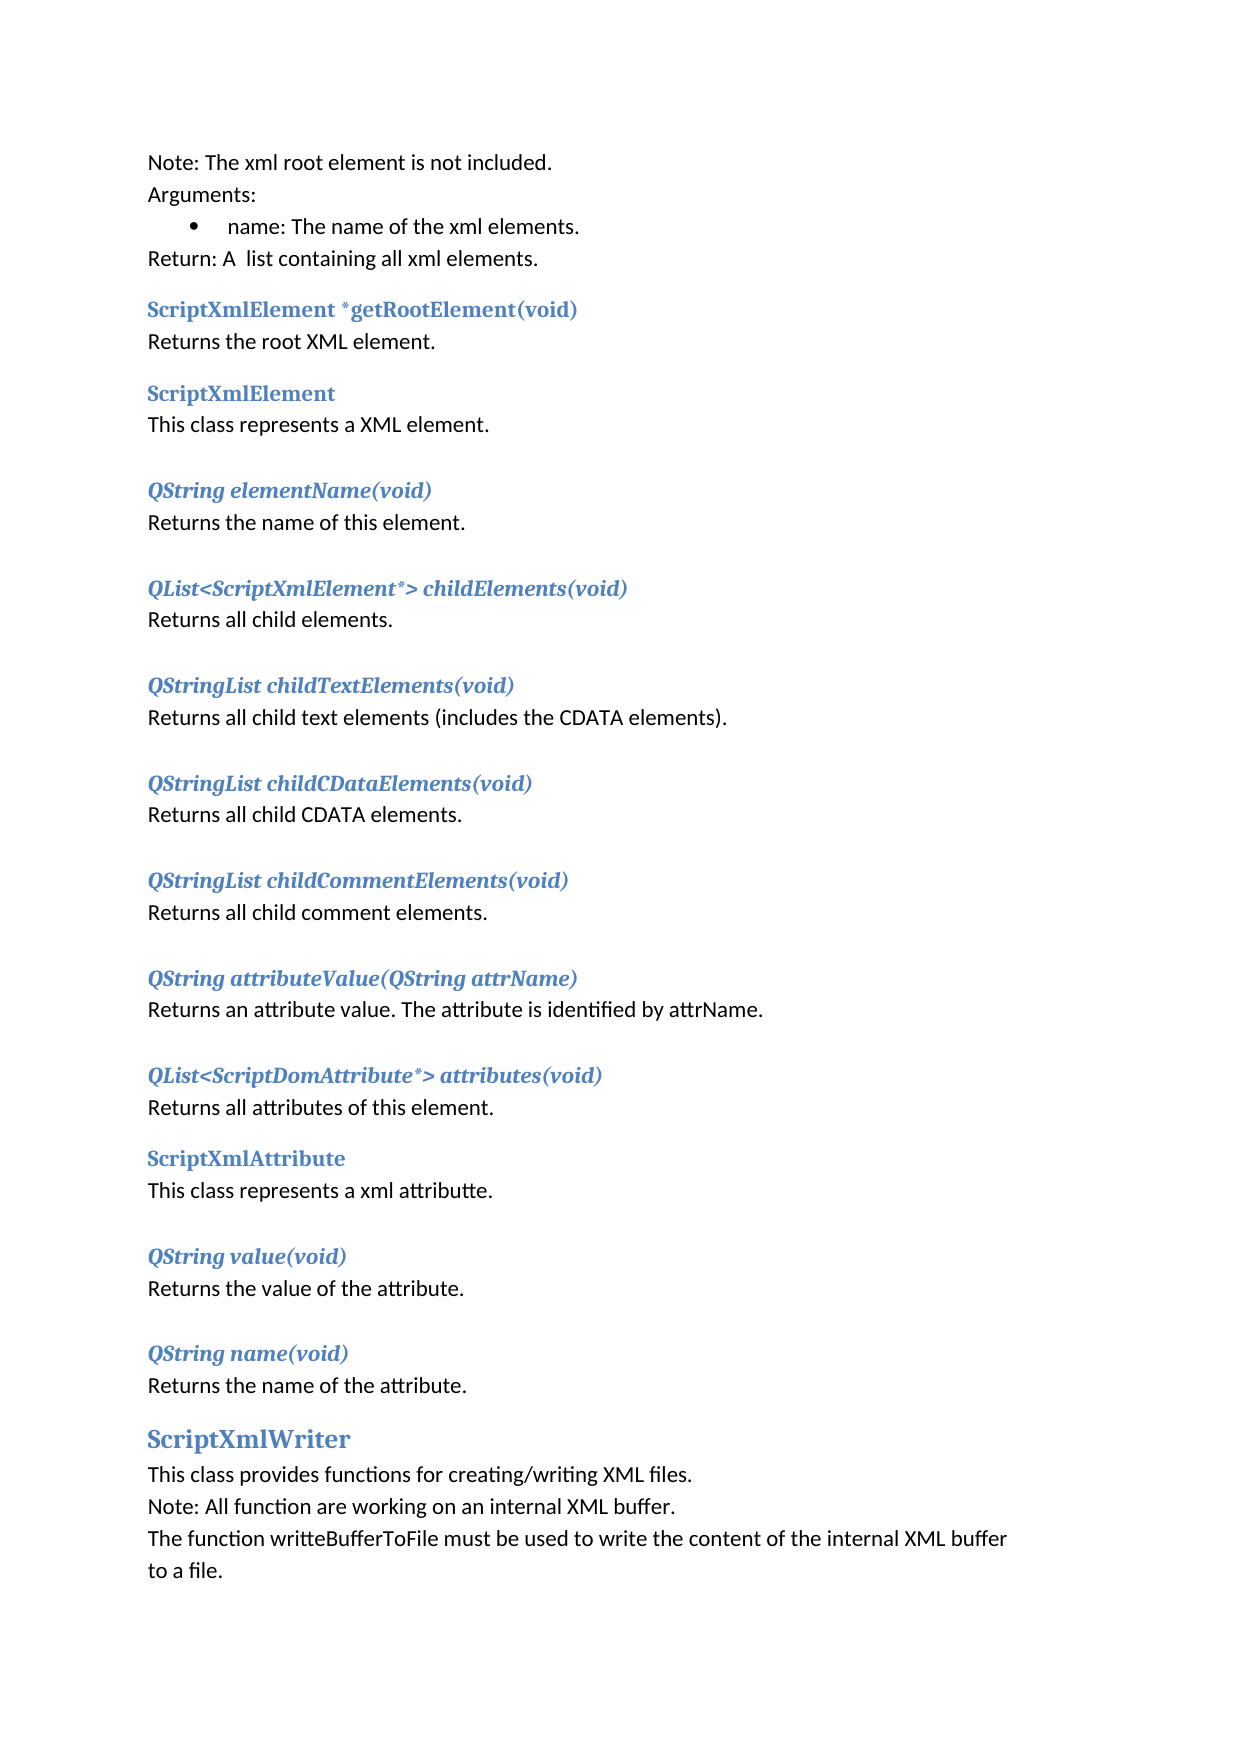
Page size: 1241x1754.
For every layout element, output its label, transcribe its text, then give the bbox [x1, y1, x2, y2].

text The function writteBufferToFile must be used to write the content of the internal XML buffer [148, 1524, 1093, 1552]
subtitle QString elementName(void) [148, 478, 1093, 504]
subtitle QStringList childCommentElements(void) [148, 868, 1093, 894]
text This class represents a xml attributte. [148, 1176, 1093, 1204]
subtitle ScriptXmlWriter [148, 1424, 1093, 1456]
text Returns all child elements. [148, 606, 1093, 634]
subtitle ScriptXmlAttribute [148, 1146, 1093, 1172]
text Returns all child comment elements. [148, 898, 1093, 926]
text Returns all child CDATA elements. [148, 801, 1093, 829]
text Arguments: [148, 180, 1093, 208]
subtitle ScriptXmlElement [148, 380, 1093, 407]
text This class represents a XML element. [148, 411, 1093, 439]
subtitle QString name(void) [148, 1341, 1093, 1367]
text Note: All function are working on an internal XML buffer. [148, 1492, 1093, 1520]
text Return: A list containing all xml elements. [148, 244, 1093, 272]
text Returns the name of this element. [148, 508, 1093, 536]
text Returns the root XML element. [148, 327, 1093, 355]
subtitle QList<ScriptDomAttribute*> attributes(void) [148, 1063, 1093, 1089]
subtitle QStringList childCDataElements(void) [148, 770, 1093, 797]
text This class provides functions for creating/writing XML files. [148, 1460, 1093, 1488]
subtitle ScriptXmlElement *getRootElement(void) [148, 297, 1093, 323]
text Returns an attribute value. The attribute is identified by attrName. [148, 996, 1093, 1024]
subtitle QList<ScriptXmlElement*> childElements(void) [148, 575, 1093, 602]
list name: The name of the xml elements. [190, 212, 1093, 240]
text Returns the value of the attribute. [148, 1274, 1093, 1302]
text to a file. [148, 1557, 1093, 1585]
subtitle QString attributeValue(QString attrName) [148, 965, 1093, 992]
text Returns all attributes of this element. [148, 1093, 1093, 1121]
subtitle QStringList childTextElements(void) [148, 673, 1093, 699]
subtitle QString value(void) [148, 1244, 1093, 1270]
text Note: The xml root element is not included. [148, 148, 1093, 176]
text Returns the name of the attribute. [148, 1371, 1093, 1399]
text Returns all child text elements (includes the CDATA elements). [148, 703, 1093, 731]
